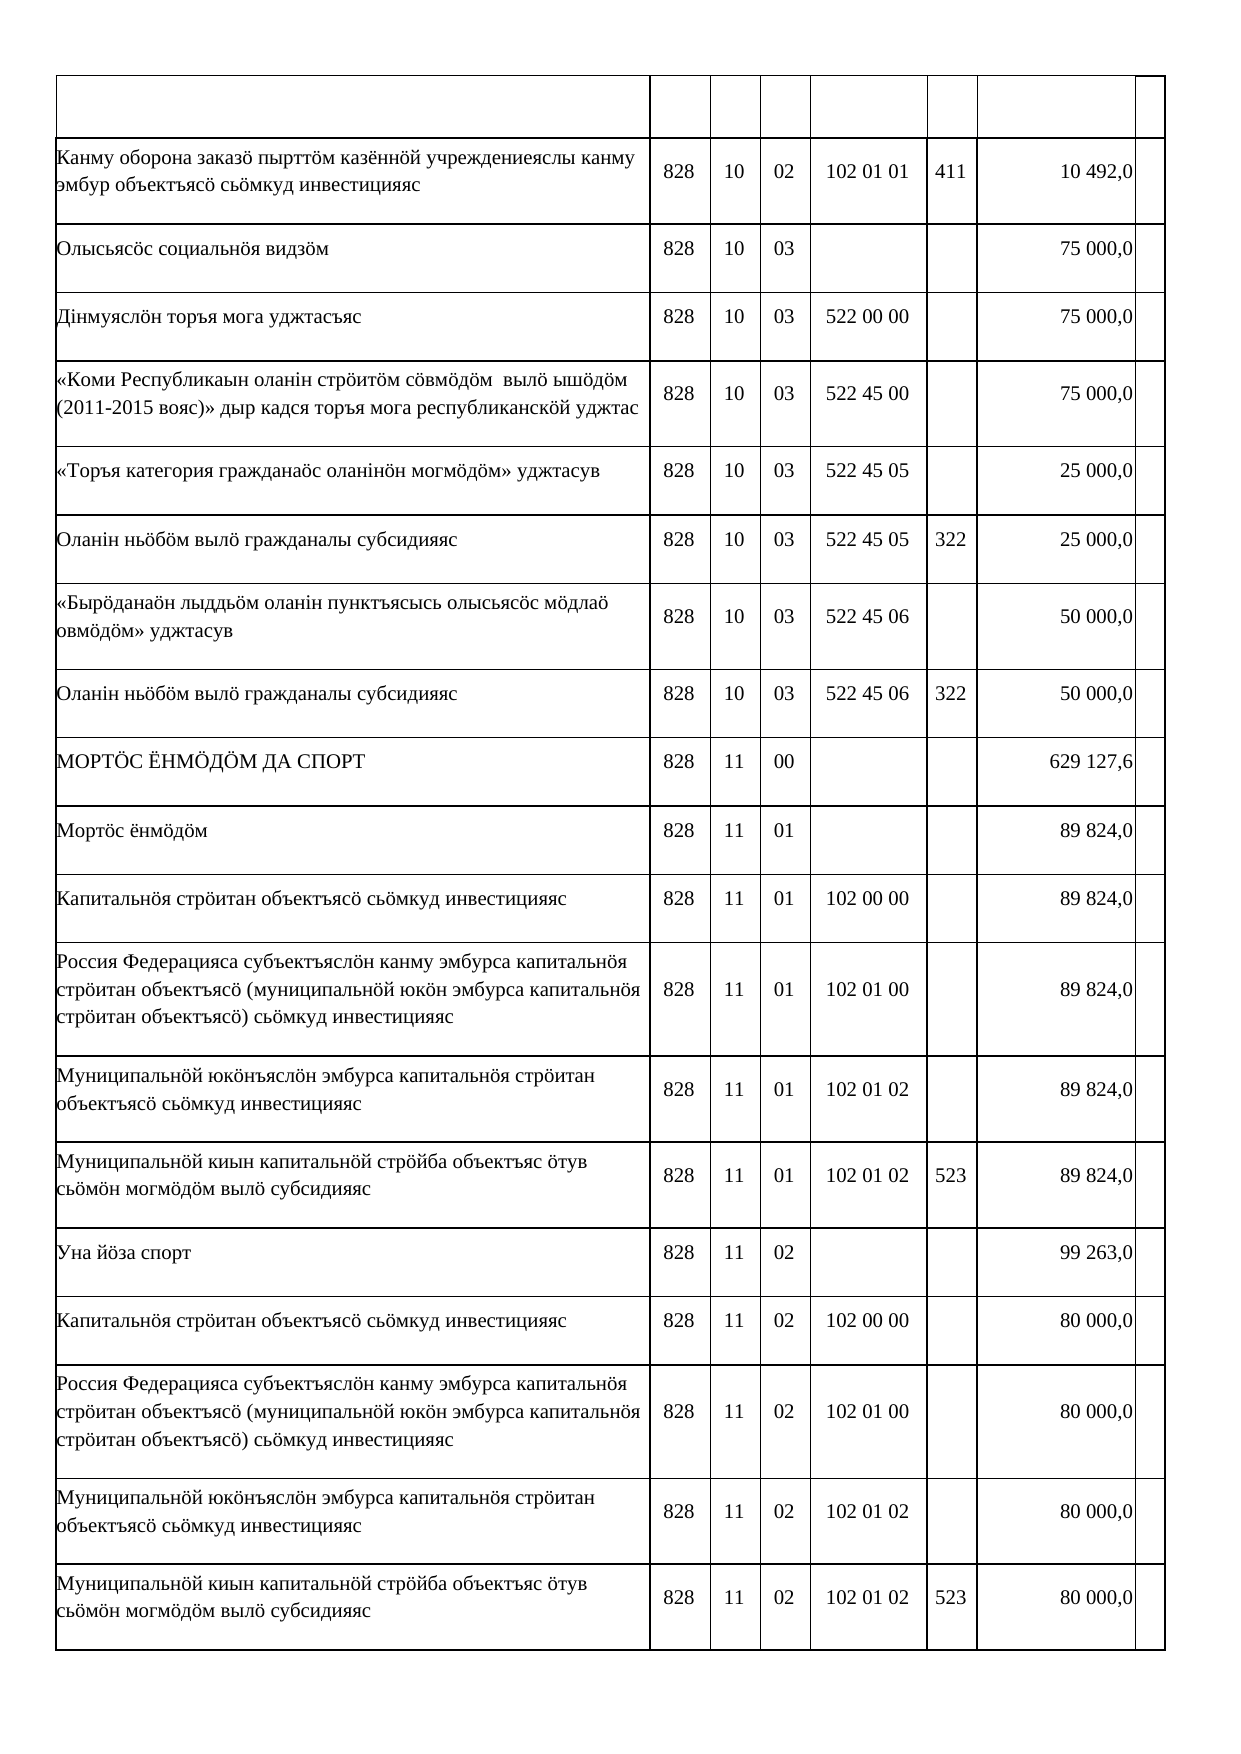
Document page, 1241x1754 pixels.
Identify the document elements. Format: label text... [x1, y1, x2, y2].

table_cell 828 [651, 1565, 710, 1649]
table_cell Муниципальнӧй киын капитальнӧй стрӧйба объектъяс ӧтув сьӧмӧн могмӧдӧм вылӧ субсидияяс [57, 1143, 649, 1227]
table_cell 322 [928, 670, 976, 737]
table_cell 10 [711, 293, 760, 360]
table_cell [811, 1229, 926, 1296]
table_cell 102 01 02 [811, 1057, 926, 1141]
table_cell Россия Федерацияса субъектъяслӧн канму эмбурса капитальнӧя стрӧитан объектъясӧ (муниципальнӧй юкӧн эмбурса капитальнӧя стрӧитан объектъясӧ) сьӧмкуд инвестицияяс [57, 1366, 649, 1477]
table_cell 75 000,0 [978, 293, 1135, 360]
table_cell 03 [761, 584, 810, 668]
table_header [1136, 77, 1164, 137]
table_cell 828 [651, 1366, 710, 1477]
table_header [811, 76, 927, 137]
table_cell 828 [651, 447, 710, 514]
table_cell 89 824,0 [978, 943, 1135, 1055]
table_cell 01 [761, 1143, 810, 1227]
table_cell 80 000,0 [978, 1297, 1135, 1364]
table_cell 828 [651, 670, 710, 737]
table_cell [811, 225, 926, 292]
table_cell 10 [711, 139, 760, 223]
table_cell 102 00 00 [811, 1297, 926, 1364]
table_cell [1136, 875, 1164, 942]
table_cell 522 00 00 [811, 293, 926, 360]
table_cell [928, 1297, 976, 1364]
table_cell [1136, 1297, 1164, 1364]
table_cell 828 [651, 1143, 710, 1227]
table_cell 89 824,0 [978, 1143, 1135, 1227]
table_cell 89 824,0 [978, 807, 1135, 873]
table_header [761, 76, 810, 137]
table_cell [928, 1479, 976, 1563]
table_cell [1136, 738, 1164, 805]
table_cell [928, 447, 976, 514]
table_cell 522 45 05 [811, 516, 926, 582]
table_cell 03 [761, 447, 810, 514]
table_cell [1136, 1565, 1164, 1649]
table_cell 102 01 00 [811, 943, 926, 1055]
table_cell [928, 1366, 976, 1477]
table_cell 11 [711, 738, 760, 805]
table_cell [811, 807, 926, 873]
table_cell [928, 362, 976, 446]
table_cell [1136, 1229, 1164, 1296]
table_cell [1136, 1057, 1164, 1141]
table_cell Муниципальнӧй юкӧнъяслӧн эмбурса капитальнӧя стрӧитан объектъясӧ сьӧмкуд инвестицияяс [57, 1479, 649, 1563]
table_cell 75 000,0 [978, 362, 1135, 446]
table_cell [928, 225, 976, 292]
table_cell 828 [651, 1479, 710, 1563]
table_cell [928, 1057, 976, 1141]
table_cell 828 [651, 1229, 710, 1296]
table_cell 50 000,0 [978, 584, 1135, 668]
table_cell [928, 943, 976, 1055]
table_cell [1136, 516, 1164, 582]
table_header [711, 76, 760, 137]
table_cell 522 45 06 [811, 584, 926, 668]
table_cell 89 824,0 [978, 875, 1135, 942]
table_header [978, 76, 1135, 137]
table_cell Капитальнӧя стрӧитан объектъясӧ сьӧмкуд инвестицияяс [57, 875, 649, 942]
table_cell 10 [711, 225, 760, 292]
table_cell [1136, 584, 1164, 668]
table_cell Оланін ньӧбӧм вылӧ гражданалы субсидияяс [57, 516, 649, 582]
table_cell 03 [761, 225, 810, 292]
table_cell 828 [651, 225, 710, 292]
table_cell 80 000,0 [978, 1479, 1135, 1563]
table_cell 102 01 02 [811, 1143, 926, 1227]
table_cell 50 000,0 [978, 670, 1135, 737]
table_cell 02 [761, 1366, 810, 1477]
table_cell [1136, 670, 1164, 737]
table_cell [811, 738, 926, 805]
table_cell 80 000,0 [978, 1366, 1135, 1477]
table_cell 03 [761, 516, 810, 582]
table_cell 11 [711, 1565, 760, 1649]
table_cell «Коми Республикаын оланін стрӧитӧм сӧвмӧдӧм вылӧ ышӧдӧм (2011-2015 вояс)» дыр кадся торъя мога республиканскӧй уджтас [57, 362, 649, 446]
table_cell 11 [711, 1229, 760, 1296]
table_cell 828 [651, 943, 710, 1055]
table_cell Россия Федерацияса субъектъяслӧн канму эмбурса капитальнӧя стрӧитан объектъясӧ (муниципальнӧй юкӧн эмбурса капитальнӧя стрӧитан объектъясӧ) сьӧмкуд инвестицияяс [57, 943, 649, 1055]
table_cell 522 45 06 [811, 670, 926, 737]
table_cell 828 [651, 738, 710, 805]
table_cell [1136, 1143, 1164, 1227]
table_cell 03 [761, 293, 810, 360]
table_cell [1136, 139, 1164, 223]
table_cell 02 [761, 1565, 810, 1649]
table_cell [1136, 1479, 1164, 1563]
table_cell 828 [651, 362, 710, 446]
table_header [57, 76, 649, 137]
table_cell [928, 1229, 976, 1296]
table_cell 75 000,0 [978, 225, 1135, 292]
table_header [651, 76, 710, 137]
table_cell 828 [651, 807, 710, 873]
table_cell 01 [761, 1057, 810, 1141]
table_cell Мортӧс ёнмӧдӧм [57, 807, 649, 873]
table_cell 02 [761, 1479, 810, 1563]
table_cell 10 [711, 584, 760, 668]
table_cell 102 01 00 [811, 1366, 926, 1477]
table_cell 11 [711, 943, 760, 1055]
table_cell 25 000,0 [978, 447, 1135, 514]
table_cell 03 [761, 670, 810, 737]
table_cell 102 00 00 [811, 875, 926, 942]
table_cell 11 [711, 807, 760, 873]
table_cell 828 [651, 516, 710, 582]
table_cell [1136, 447, 1164, 514]
table_cell 10 [711, 447, 760, 514]
table_cell 102 01 02 [811, 1479, 926, 1563]
table_cell «Бырӧданаӧн лыддьӧм оланін пунктъясысь олысьясӧс мӧдлаӧ овмӧдӧм» уджтасув [57, 584, 649, 668]
table_cell «Торъя категория гражданаӧс оланінӧн могмӧдӧм» уджтасув [57, 447, 649, 514]
table_cell [1136, 1366, 1164, 1477]
table_cell 80 000,0 [978, 1565, 1135, 1649]
table_cell 10 492,0 [978, 139, 1135, 223]
table_cell 02 [761, 1297, 810, 1364]
table_cell Уна йӧза спорт [57, 1229, 649, 1296]
table_cell 828 [651, 293, 710, 360]
table_cell МОРТӦС ЁНМӦДӦМ ДА СПОРТ [57, 738, 649, 805]
table_cell Капитальнӧя стрӧитан объектъясӧ сьӧмкуд инвестицияяс [57, 1297, 649, 1364]
table_cell 89 824,0 [978, 1057, 1135, 1141]
table_cell [1136, 807, 1164, 873]
table_cell 25 000,0 [978, 516, 1135, 582]
table_cell 10 [711, 362, 760, 446]
table_cell 322 [928, 516, 976, 582]
table_cell 828 [651, 1057, 710, 1141]
table_cell 102 01 01 [811, 139, 926, 223]
table_cell 523 [928, 1565, 976, 1649]
table_cell 11 [711, 1479, 760, 1563]
table_cell Муниципальнӧй юкӧнъяслӧн эмбурса капитальнӧя стрӧитан объектъясӧ сьӧмкуд инвестицияяс [57, 1057, 649, 1141]
table_cell Дінмуяслӧн торъя мога уджтасъяс [57, 293, 649, 360]
table_cell Олысьясӧс социальнӧя видзӧм [57, 225, 649, 292]
table_header [928, 76, 977, 137]
table_cell [1136, 225, 1164, 292]
table_cell 11 [711, 1297, 760, 1364]
table_cell [1136, 293, 1164, 360]
table_cell 828 [651, 584, 710, 668]
table_cell 411 [928, 139, 976, 223]
table_cell 02 [761, 139, 810, 223]
table_cell 10 [711, 670, 760, 737]
table_cell 11 [711, 1057, 760, 1141]
table_cell [1136, 362, 1164, 446]
table_cell Муниципальнӧй киын капитальнӧй стрӧйба объектъяс ӧтув сьӧмӧн могмӧдӧм вылӧ субсидияяс [57, 1565, 649, 1649]
table_cell 828 [651, 1297, 710, 1364]
table_cell [928, 584, 976, 668]
table_cell 523 [928, 1143, 976, 1227]
table_cell Оланін ньӧбӧм вылӧ гражданалы субсидияяс [57, 670, 649, 737]
table_cell 02 [761, 1229, 810, 1296]
table_cell [928, 738, 976, 805]
table_cell 03 [761, 362, 810, 446]
table_cell 10 [711, 516, 760, 582]
table_cell 99 263,0 [978, 1229, 1135, 1296]
table_cell [928, 807, 976, 873]
table_cell 01 [761, 875, 810, 942]
table_cell 01 [761, 807, 810, 873]
table_cell 00 [761, 738, 810, 805]
table_cell [928, 293, 976, 360]
table_cell Канму оборона заказӧ пырттӧм казённӧй учреждениеяслы канму эмбур объектъясӧ сьӧмкуд инвестицияяс [57, 139, 649, 223]
table_cell 629 127,6 [978, 738, 1135, 805]
table_cell 11 [711, 1366, 760, 1477]
table_cell 102 01 02 [811, 1565, 926, 1649]
table_cell [928, 875, 976, 942]
table_cell 11 [711, 1143, 760, 1227]
table_cell 01 [761, 943, 810, 1055]
table_cell 11 [711, 875, 760, 942]
table_cell 522 45 00 [811, 362, 926, 446]
table_cell [1136, 943, 1164, 1055]
table_cell 828 [651, 139, 710, 223]
table_cell 522 45 05 [811, 447, 926, 514]
table_cell 828 [651, 875, 710, 942]
